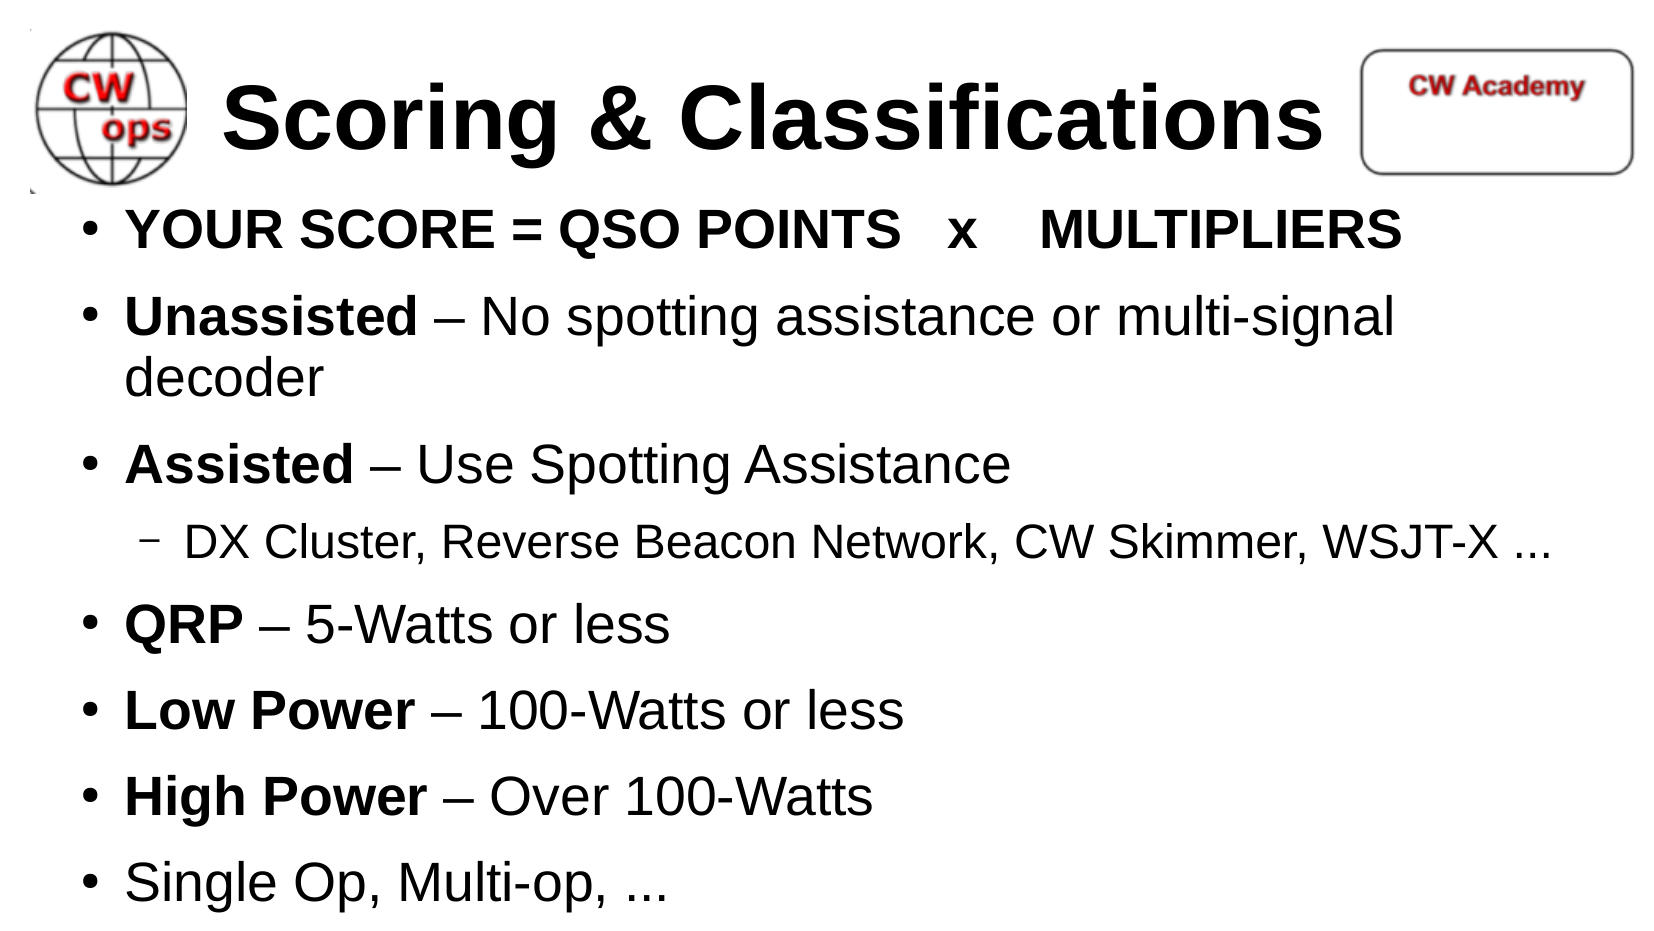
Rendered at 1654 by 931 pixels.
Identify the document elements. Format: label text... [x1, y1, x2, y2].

title Scoring & Classifications [30, 39, 1519, 196]
picture [1350, 37, 1640, 186]
list YOUR SCORE = QSO POINTS x MULTIPLIERS Unassisted – No spotting assistance or multi-signal decoder Assisted – Use Spotting Assistance DX Cluster, Reverse Beacon Network, CW Skimmer, WSJT-X ... QRP – 5-Watts or less Low Power – 100-Watts or less High Power – Over 100-Watts Single Op, Multi-op, ... [65, 198, 1585, 919]
picture [30, 29, 187, 39]
